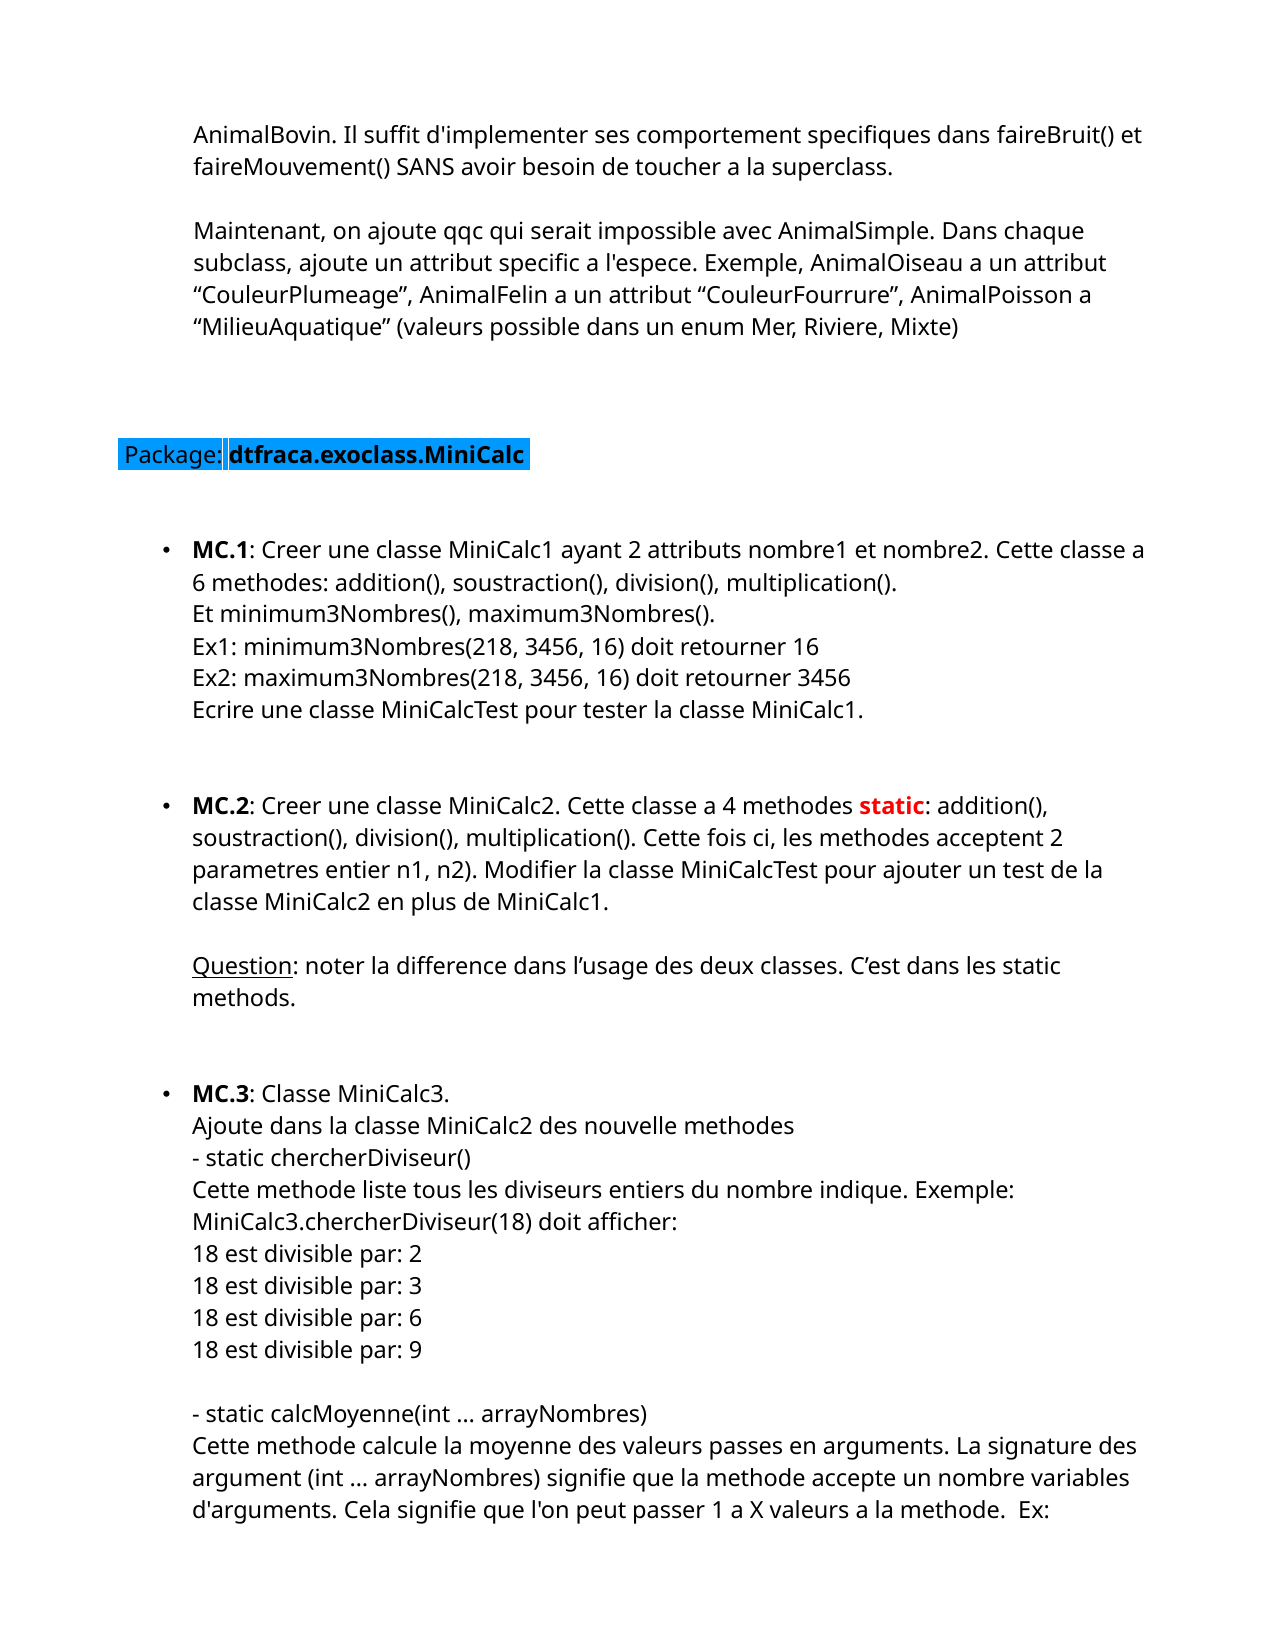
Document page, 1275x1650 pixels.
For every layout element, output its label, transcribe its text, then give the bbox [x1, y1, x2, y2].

text Package: dtfraca.exoclass.MiniCalc [118, 438, 1157, 470]
list AnimalBovin. Il suffit d'implementer ses comportement specifiques dans faireBruit() et faireMouvement() SANS avoir besoin de toucher a la superclass. Maintenant, on ajoute qqc qui serait impossible avec AnimalSimple. Dans chaque subclass, ajoute un attribut specific a l'espece. Exemple, AnimalOiseau a un attribut “CouleurPlumeage”, AnimalFelin a un attribut “CouleurFourrure”, AnimalPoisson a “MilieuAquatique” (valeurs possible dans un enum Mer, Riviere, Mixte) [156, 118, 1157, 342]
list MC.3: Classe MiniCalc3. Ajoute dans la classe MiniCalc2 des nouvelle methodes - static chercherDiviseur() Cette methode liste tous les diviseurs entiers du nombre indique. Exemple: MiniCalc3.chercherDiviseur(18) doit afficher: 18 est divisible par: 2 18 est divisible par: 3 18 est divisible par: 6 18 est divisible par: 9 - static calcMoyenne(int … arrayNombres) Cette methode calcule la moyenne des valeurs passes en arguments. La signature des argument (int … arrayNombres) signifie que la methode accepte un nombre variables d'arguments. Cela signifie que l'on peut passer 1 a X valeurs a la methode. Ex: [162, 1077, 1157, 1525]
list MC.2: Creer une classe MiniCalc2. Cette classe a 4 methodes static: addition(), soustraction(), division(), multiplication(). Cette fois ci, les methodes acceptent 2 parametres entier n1, n2). Modifier la classe MiniCalcTest pour ajouter un test de la classe MiniCalc2 en plus de MiniCalc1. Question: noter la difference dans l’usage des deux classes. C’est dans les static methods. [162, 790, 1157, 1077]
list MC.1: Creer une classe MiniCalc1 ayant 2 attributs nombre1 et nombre2. Cette classe a 6 methodes: addition(), soustraction(), division(), multiplication(). Et minimum3Nombres(), maximum3Nombres(). Ex1: minimum3Nombres(218, 3456, 16) doit retourner 16 Ex2: maximum3Nombres(218, 3456, 16) doit retourner 3456 Ecrire une classe MiniCalcTest pour tester la classe MiniCalc1. [162, 534, 1157, 790]
